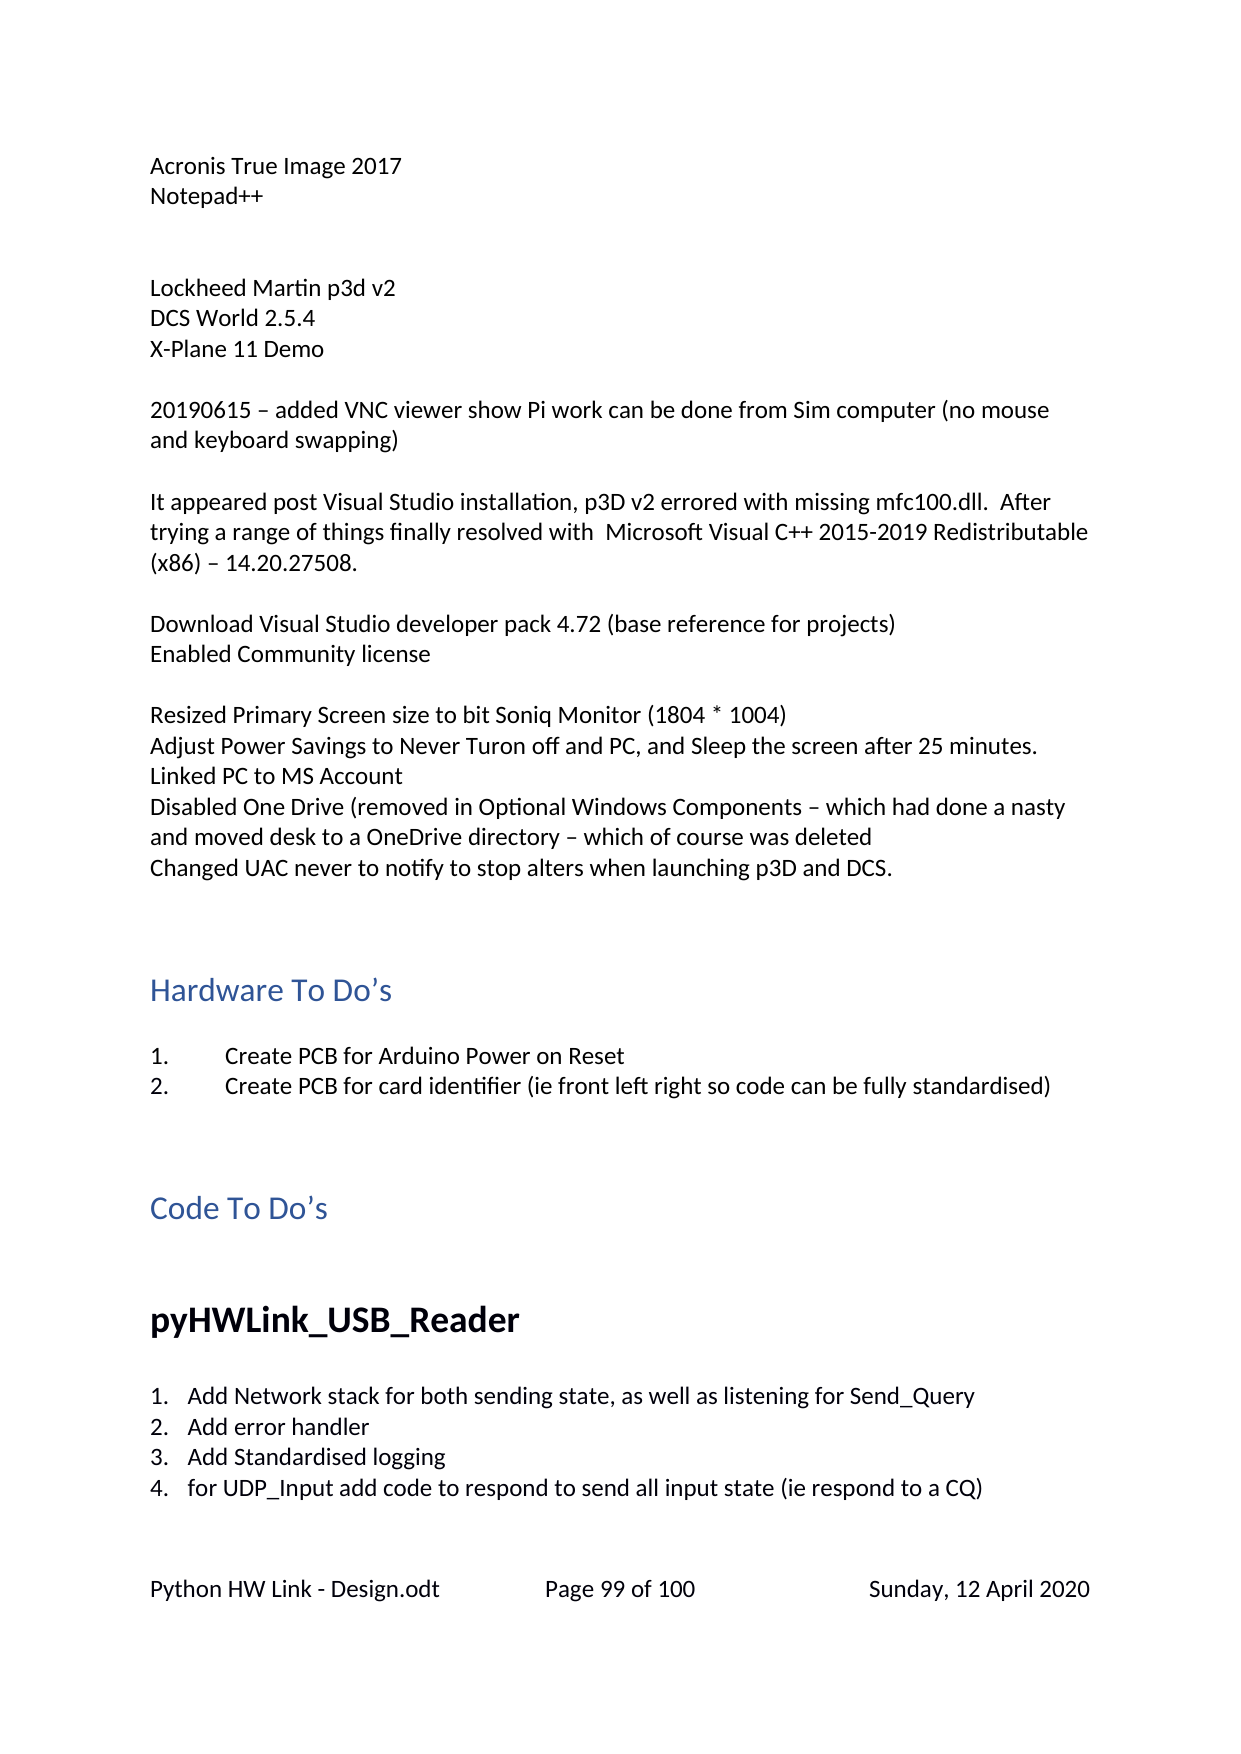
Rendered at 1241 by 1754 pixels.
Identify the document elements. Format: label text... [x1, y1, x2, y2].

subtitle Code To Do’s [150, 1187, 1090, 1228]
list Add Standardised logging [150, 1441, 1090, 1472]
list Create PCB for Arduino Power on Reset [150, 1040, 1090, 1070]
text 20190615 – added VNC viewer show Pi work can be done from Sim computer (no mouse and keyboard swapping) [150, 394, 1090, 455]
text Enabled Community license [150, 638, 1090, 669]
text X-Plane 11 Demo [150, 333, 1090, 364]
text Changed UAC never to notify to stop alters when launching p3D and DCS. [150, 852, 1090, 882]
subtitle Hardware To Do’s [150, 968, 1090, 1009]
text It appeared post Visual Studio installation, p3D v2 errored with missing mfc100.dll. After trying a range of things finally resolved with Microsoft Visual C++ 2015-2019 Redistributable (x86) – 14.20.27508. [150, 486, 1090, 577]
text Adjust Power Savings to Never Turon off and PC, and Sleep the screen after 25 minutes. [150, 730, 1090, 760]
subtitle pyHWLink_USB_Reader [150, 1296, 1090, 1341]
text Lockheed Martin p3d v2 [150, 272, 1090, 303]
list Add Network stack for both sending state, as well as listening for Send_Query [150, 1380, 1090, 1411]
text Linked PC to MS Account [150, 760, 1090, 791]
text Download Visual Studio developer pack 4.72 (base reference for projects) [150, 608, 1090, 638]
text Notepad++ [150, 181, 1090, 211]
text Disabled One Drive (removed in Optional Windows Components – which had done a nasty and moved desk to a OneDrive directory – which of course was deleted [150, 791, 1090, 852]
text Resized Primary Screen size to bit Soniq Monitor (1804 * 1004) [150, 699, 1090, 730]
text Acronis True Image 2017 [150, 150, 1090, 181]
list for UDP_Input add code to respond to send all input state (ie respond to a CQ) [150, 1472, 1090, 1502]
list Create PCB for card identifier (ie front left right so code can be fully standardised) [150, 1070, 1090, 1101]
text DCS World 2.5.4 [150, 303, 1090, 333]
list Add error handler [150, 1411, 1090, 1441]
